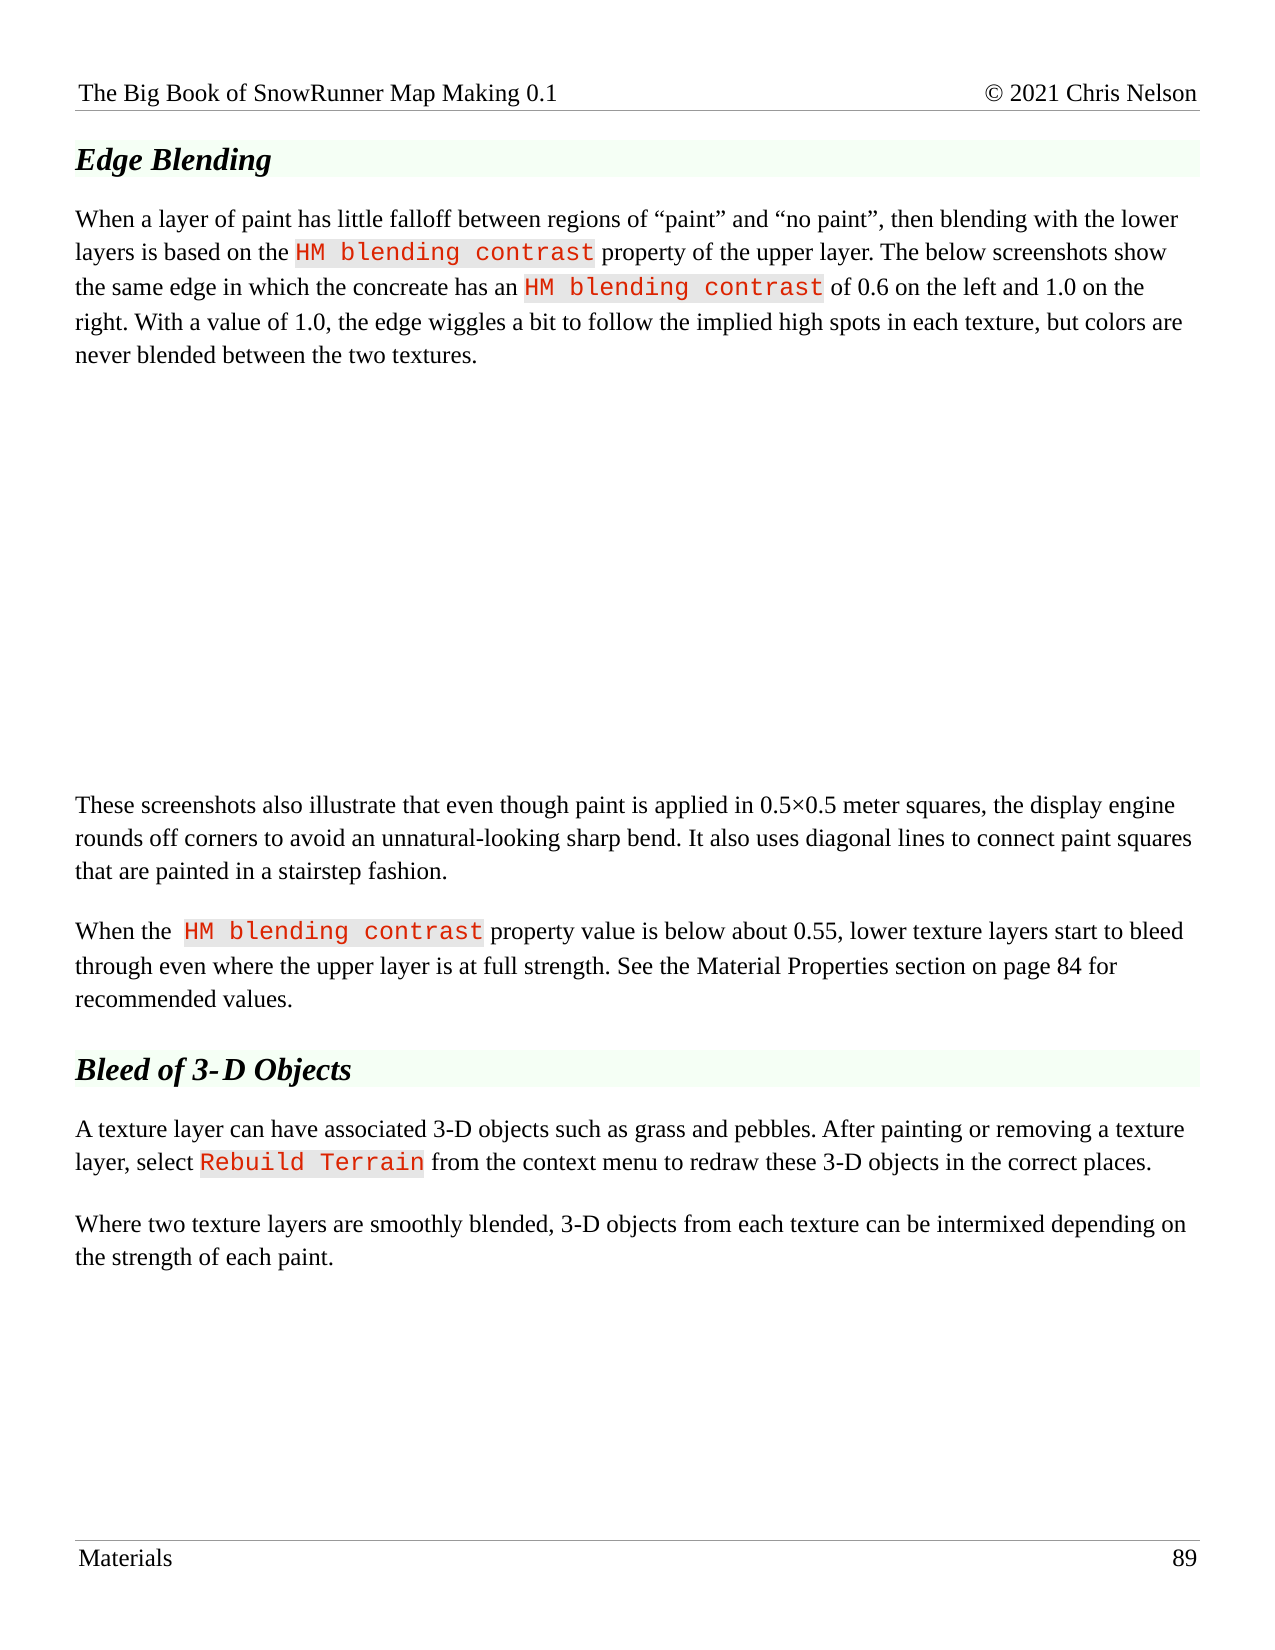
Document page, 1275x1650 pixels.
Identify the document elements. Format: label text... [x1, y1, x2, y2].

text These screenshots also illustrate that even though paint is applied in 0.5×0.5 meter squares, the display engine rounds off corners to avoid an unnatural-looking sharp bend. It also uses diagonal lines to connect paint squares that are painted in a stairstep fashion. [75, 790, 1200, 885]
subtitle Edge Blending [75, 140, 1200, 177]
subtitle Bleed of 3‑D Objects [75, 1050, 1200, 1087]
text When a layer of paint has little falloff between regions of “paint” and “no paint”, then blending with the lower layers is based on the HM blending contrast property of the upper layer. The below screenshots show the same edge in which the concreate has an HM blending contrast of 0.6 on the left and 1.0 on the right. With a value of 1.0, the edge wiggles a bit to follow the implied high spots in each texture, but colors are never blended between the two textures. [75, 204, 1200, 369]
text A texture layer can have associated 3‑D objects such as grass and pebbles. After painting or removing a texture layer, select Rebuild Terrain from the context menu to redraw these 3‑D objects in the correct places. [75, 1114, 1200, 1178]
text Where two texture layers are smoothly blended, 3‑D objects from each texture can be intermixed depending on the strength of each paint. [75, 1209, 1200, 1271]
text When the HM blending contrast property value is below about 0.55, lower texture layers start to bleed through even where the upper layer is at full strength. See the Material Properties section on page 84 for recommended values. [75, 916, 1200, 1013]
